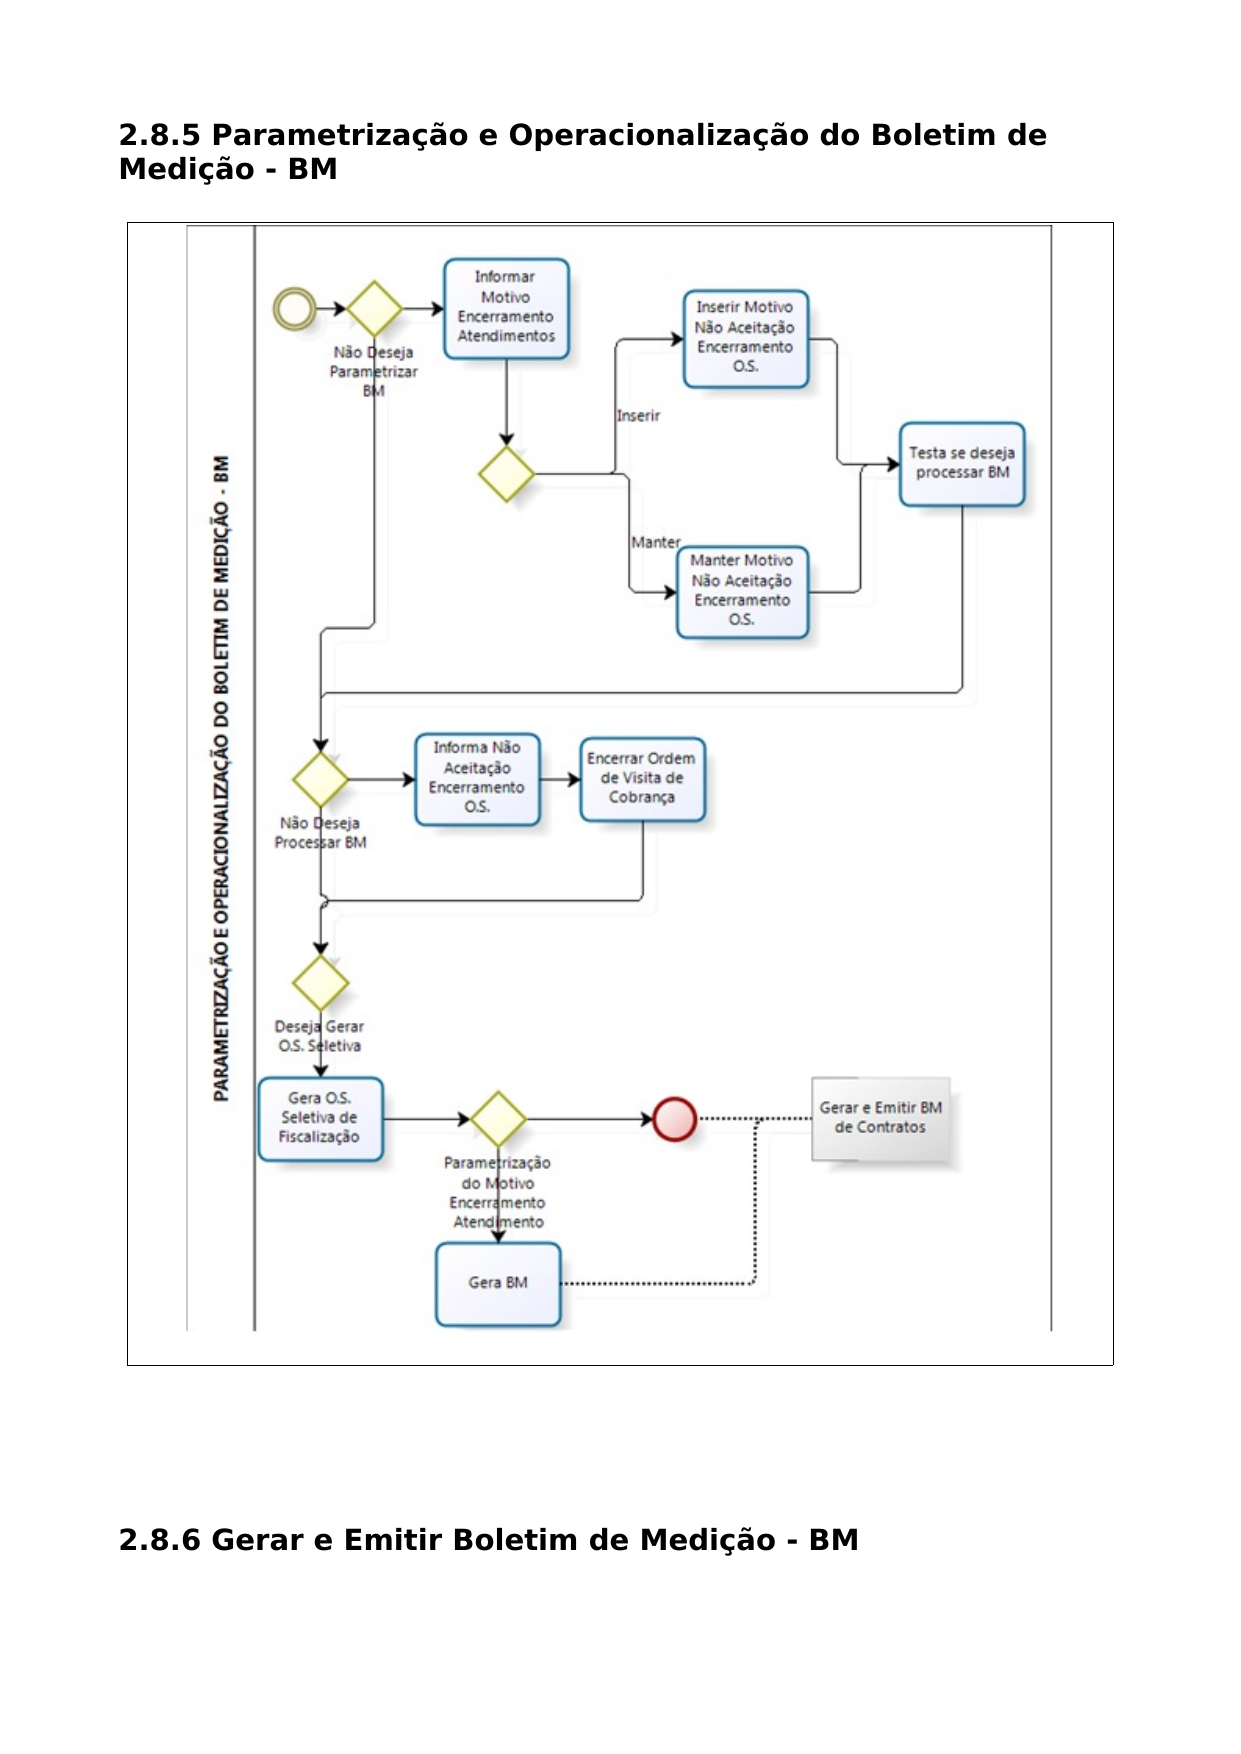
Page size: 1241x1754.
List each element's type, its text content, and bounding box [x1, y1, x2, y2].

table_header [128, 223, 1113, 1365]
picture [186, 225, 1054, 1333]
subtitle 2.8.6 Gerar e Emitir Boletim de Medição - BM [118, 1523, 1122, 1557]
subtitle 2.8.5 Parametrização e Operacionalização do Boletim de Medição - BM [118, 118, 1122, 186]
